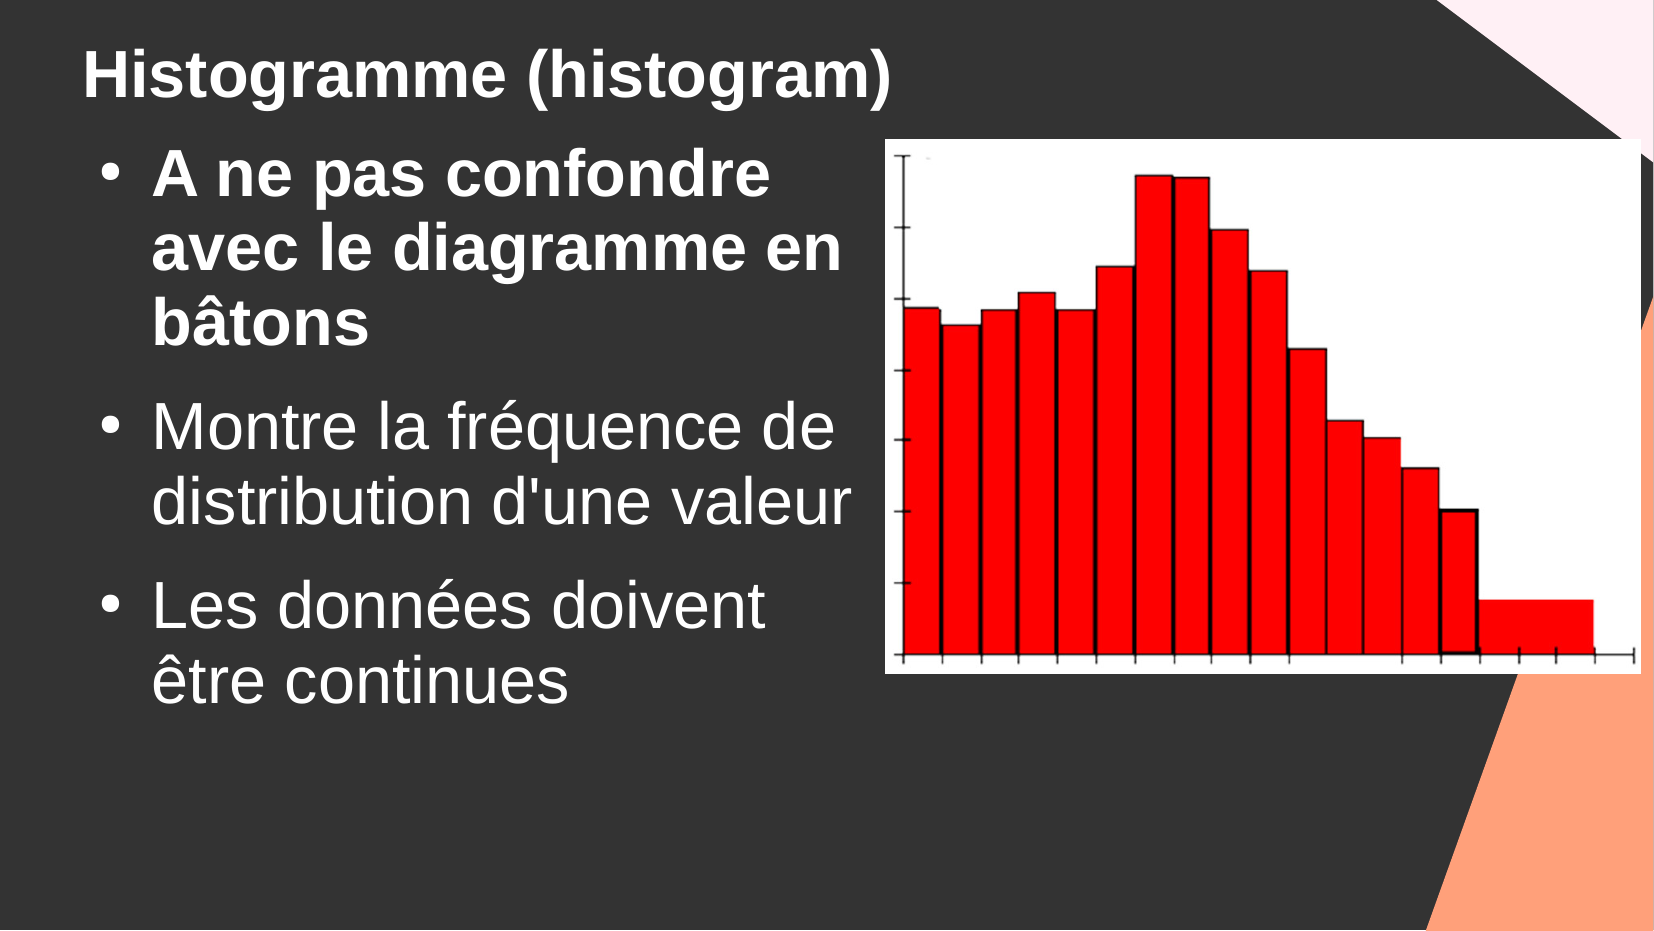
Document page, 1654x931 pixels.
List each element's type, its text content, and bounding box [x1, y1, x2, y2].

title Histogramme (histogram) [82, 37, 1571, 115]
text_box [1436, 0, 1654, 163]
picture [885, 139, 1641, 674]
text_box [1425, 294, 1654, 931]
list A ne pas confondre avec le diagramme en bâtons Montre la fréquence de distribution d'une valeur Les données doivent être continues [80, 135, 863, 815]
